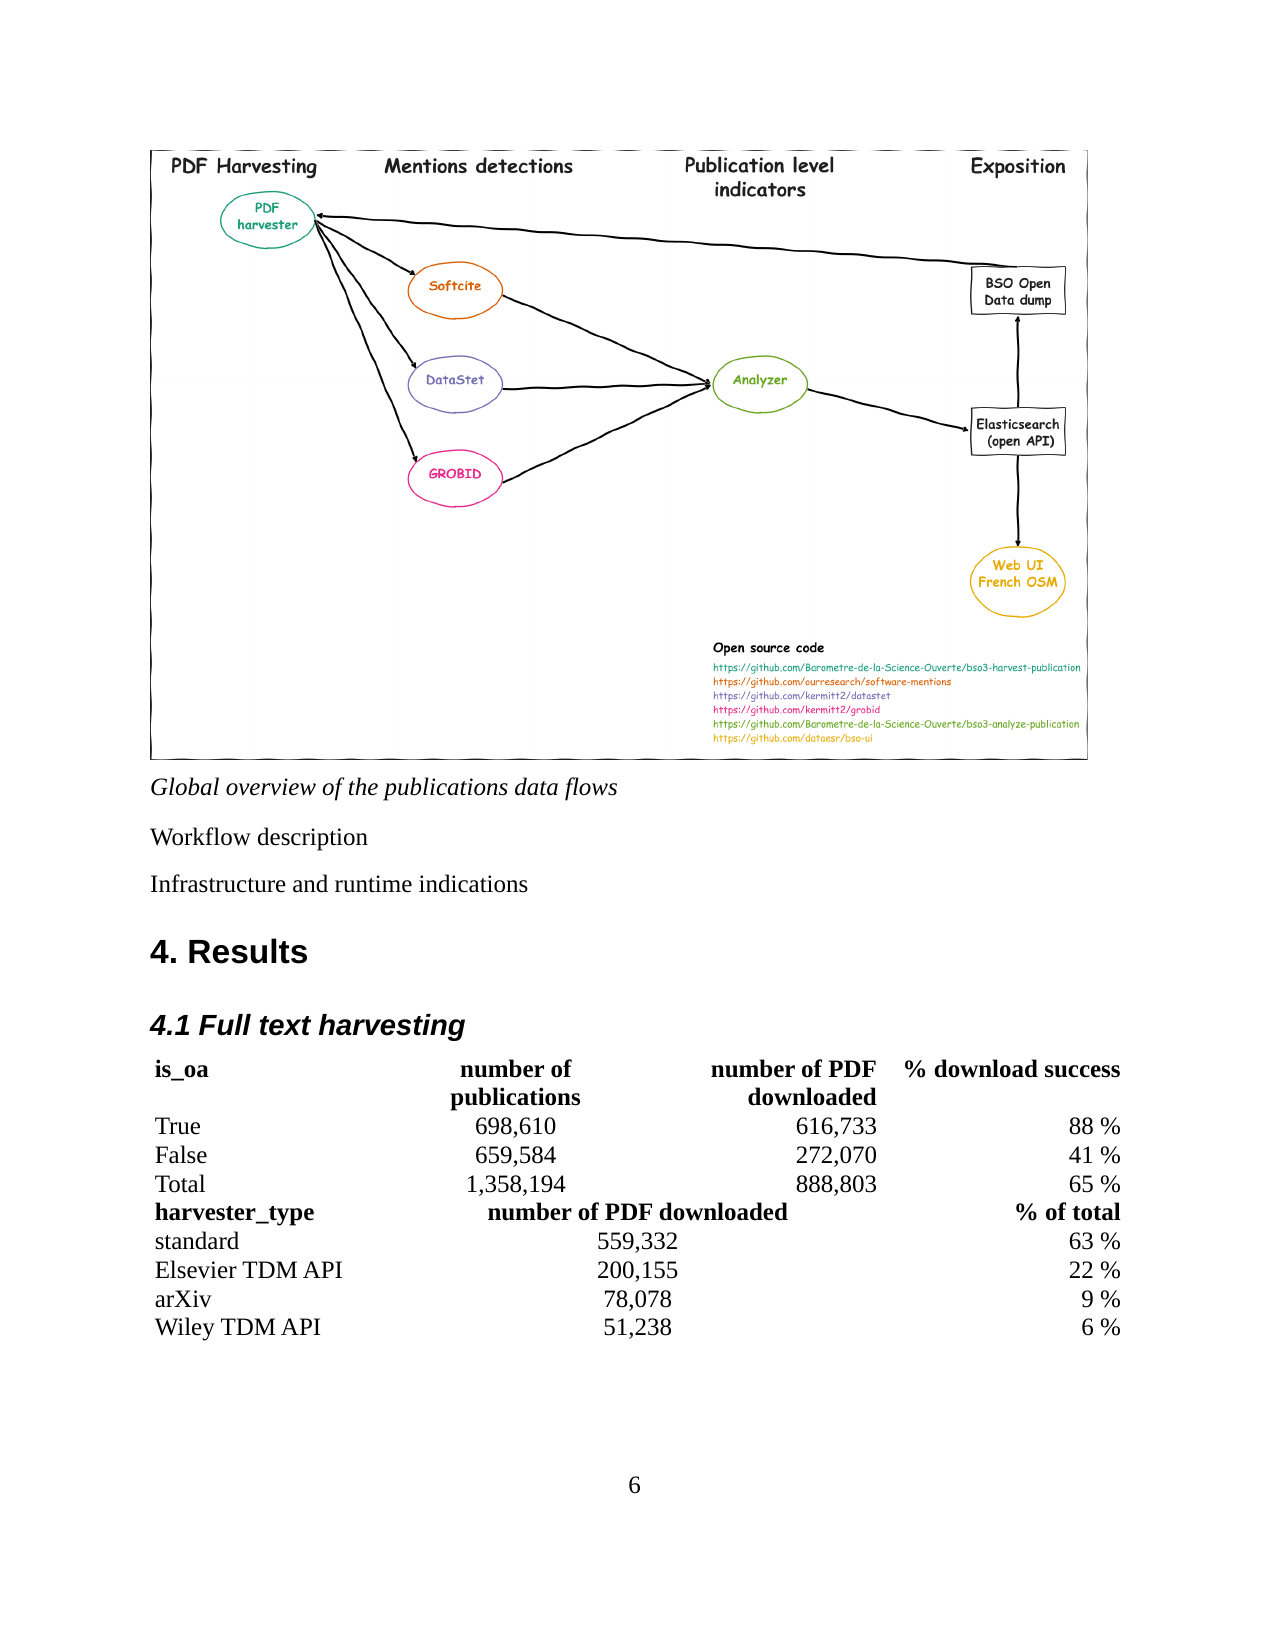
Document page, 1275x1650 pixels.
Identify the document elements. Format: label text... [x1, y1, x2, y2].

subtitle 4.1 Full text harvesting [150, 1008, 1125, 1041]
table_cell arXiv [150, 1284, 475, 1312]
table_cell 63 % [800, 1226, 1125, 1255]
table_cell 78,078 [475, 1284, 800, 1312]
table_cell 616,733 [638, 1111, 881, 1140]
text Infrastructure and runtime indications [150, 869, 1125, 897]
table_cell False [150, 1140, 394, 1169]
table_cell 272,070 [638, 1140, 881, 1169]
table_header % download success [881, 1054, 1125, 1111]
table_cell 888,803 [638, 1169, 881, 1197]
table_cell 88 % [881, 1111, 1125, 1140]
table_cell Wiley TDM API [150, 1313, 475, 1341]
table_cell Total [150, 1169, 394, 1197]
table_cell 659,584 [394, 1140, 637, 1169]
table_cell True [150, 1111, 394, 1140]
table_header harvester_type [150, 1198, 475, 1226]
table_header number of PDF downloaded [475, 1198, 800, 1226]
table_header % of total [800, 1198, 1125, 1226]
subtitle 4. Results [150, 931, 1125, 970]
table_cell 1,358,194 [394, 1169, 637, 1197]
table_header is_oa [150, 1054, 394, 1111]
table_header number of PDF downloaded [638, 1054, 881, 1111]
table_cell 559,332 [475, 1226, 800, 1255]
table_cell Elsevier TDM API [150, 1255, 475, 1284]
text Global overview of the publications data flows [150, 772, 1125, 801]
table_cell 6 % [800, 1313, 1125, 1341]
table_header number of publications [394, 1054, 637, 1111]
table_cell 65 % [881, 1169, 1125, 1197]
table_cell 9 % [800, 1284, 1125, 1312]
table_cell 200,155 [475, 1255, 800, 1284]
table_cell 51,238 [475, 1313, 800, 1341]
picture [150, 150, 1088, 760]
text Workflow description [150, 822, 1125, 851]
table_cell 41 % [881, 1140, 1125, 1169]
table_cell standard [150, 1226, 475, 1255]
table_cell 698,610 [394, 1111, 637, 1140]
table_cell 22 % [800, 1255, 1125, 1284]
